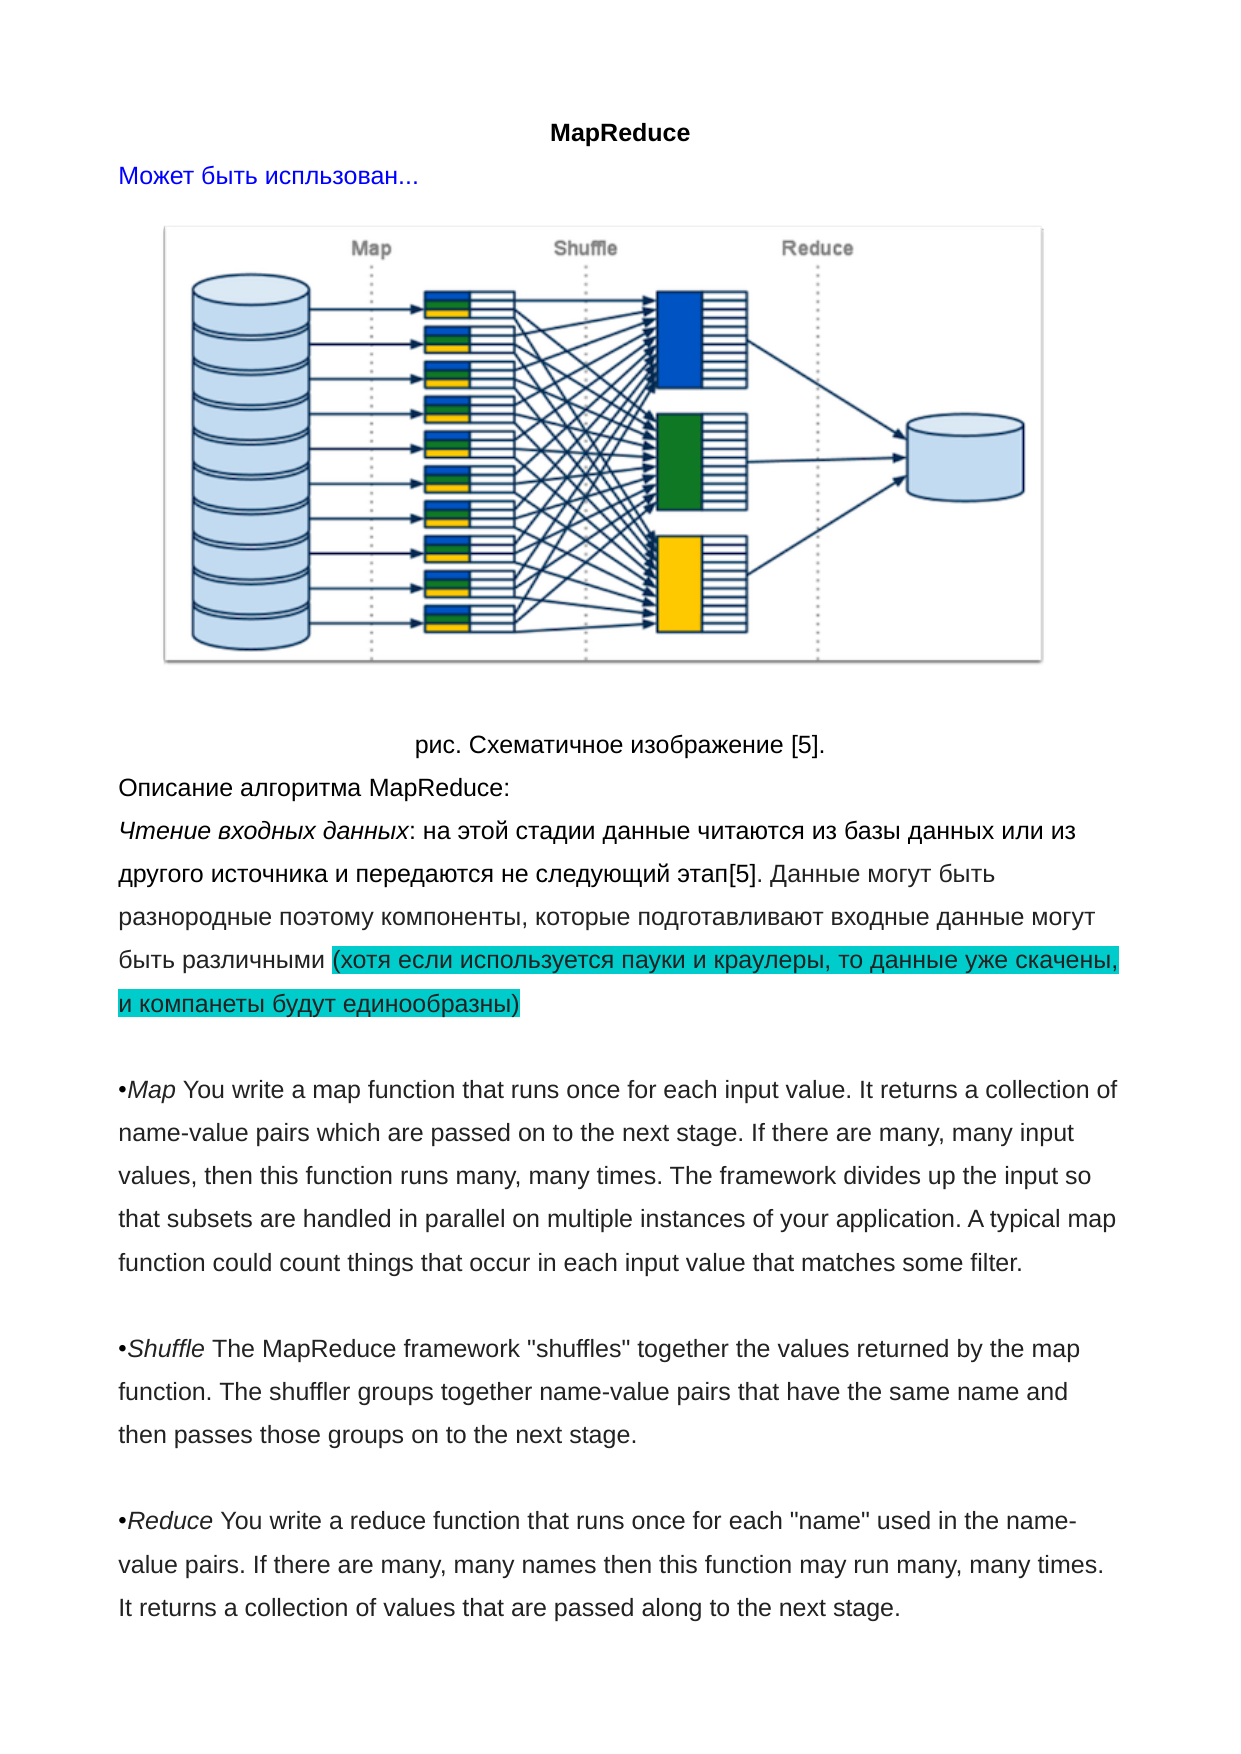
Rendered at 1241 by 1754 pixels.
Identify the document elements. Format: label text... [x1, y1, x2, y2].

list Map You write a map function that runs once for each input value. It returns a collection of name-value pairs which are passed on to the next stage. If there are many, many input values, then this function runs many, many times. The framework divides up the input so that subsets are handled in parallel on multiple instances of your application. A typical map function could count things that occur in each input value that matches some filter. [118, 1075, 1122, 1276]
text Чтение входных данных: на этой стадии данные читаются из базы данных или из другого источника и передаются не следующий этап[5]. Данные могут быть разнородные поэтому компоненты, которые подготавливают входные данные могут быть различными (хотя если используется пауки и краулеры, то данные уже скачены, и компанеты будут единообразны) [118, 816, 1122, 1017]
text рис. Схематичное изображение [5]. [118, 730, 1122, 759]
text Описание алгоритма MapReduce: [118, 773, 1122, 802]
list Reduce You write a reduce function that runs once for each "name" used in the name-value pairs. If there are many, many names then this function may run many, many times. It returns a collection of values that are passed along to the next stage. [118, 1506, 1122, 1621]
list Shuffle The MapReduce framework "shuffles" together the values returned by the map function. The shuffler groups together name-value pairs that have the same name and then passes those groups on to the next stage. [118, 1334, 1122, 1449]
picture [153, 217, 1053, 673]
text Может быть испльзован... [118, 161, 1122, 190]
text MapReduce [118, 118, 1122, 147]
